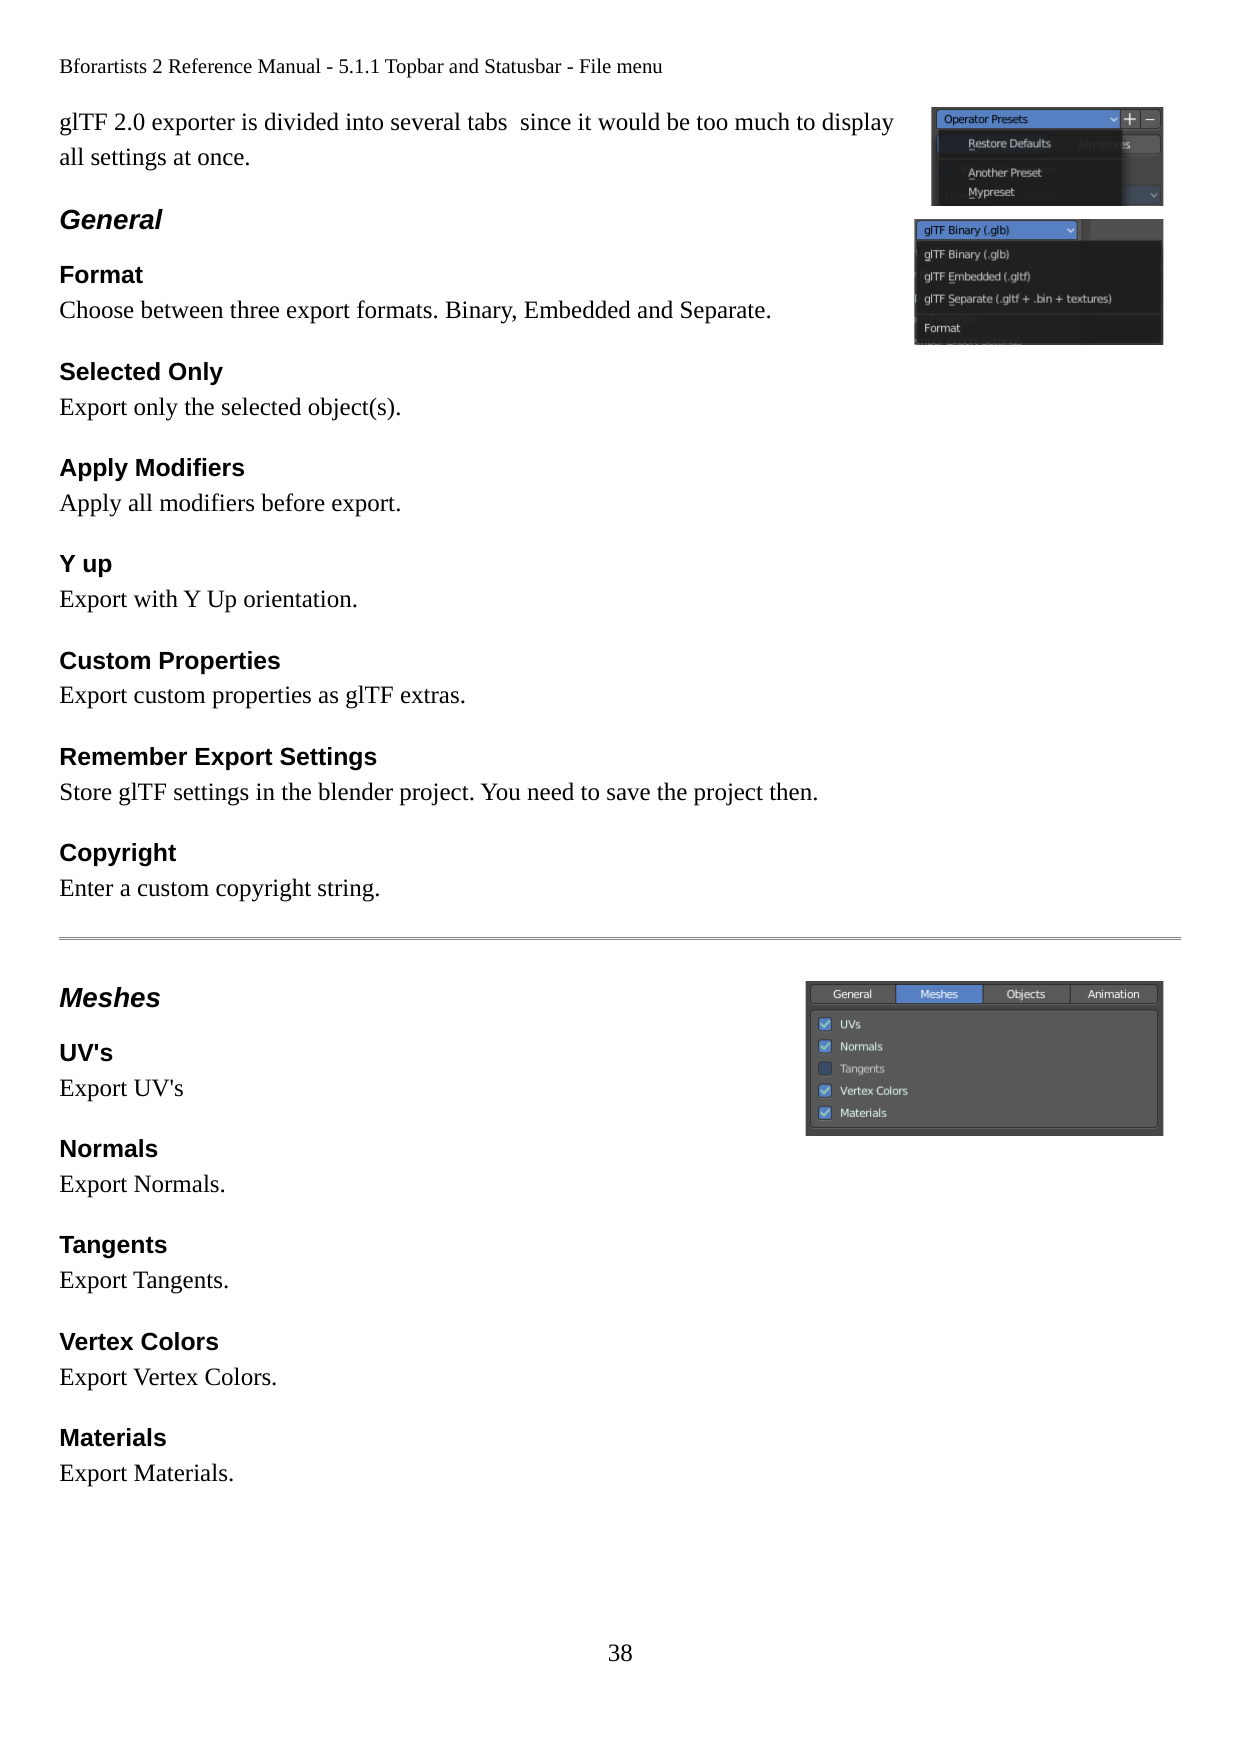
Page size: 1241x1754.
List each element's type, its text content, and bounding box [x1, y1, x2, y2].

text [1164, 1073, 1181, 1101]
text Export UV's [59, 1073, 805, 1101]
text Choose between three export formats. Binary, Embedded and Separate. [59, 295, 914, 324]
subtitle UV's [59, 1038, 805, 1066]
subtitle Custom Properties [59, 646, 1181, 674]
subtitle Meshes [59, 981, 805, 1013]
subtitle Y up [59, 549, 1181, 578]
subtitle [1164, 260, 1181, 289]
subtitle Normals [59, 1134, 1181, 1163]
subtitle Apply Modifiers [59, 453, 1181, 482]
text Export Normals. [59, 1169, 1181, 1198]
subtitle Materials [59, 1423, 1181, 1452]
text Enter a custom copyright string. [59, 873, 1181, 902]
subtitle Format [59, 260, 914, 289]
text Apply all modifiers before export. [59, 488, 1181, 517]
text Export with Y Up orientation. [59, 584, 1181, 613]
subtitle [1164, 981, 1181, 1013]
subtitle Copyright [59, 838, 1181, 867]
text Export Materials. [59, 1458, 1181, 1487]
picture [914, 219, 1164, 345]
picture [805, 981, 1164, 1136]
subtitle Vertex Colors [59, 1327, 1181, 1356]
picture [931, 107, 1164, 206]
subtitle General [59, 203, 1181, 235]
subtitle [1164, 1038, 1181, 1066]
text Export custom properties as glTF extras. [59, 681, 1181, 709]
text Store glTF settings in the blender project. You need to save the project then. [59, 777, 1181, 806]
text Export only the selected object(s). [59, 392, 1181, 420]
text Export Vertex Colors. [59, 1362, 1181, 1391]
subtitle Selected Only [59, 357, 1181, 385]
subtitle Tangents [59, 1231, 1181, 1259]
text Export Tangents. [59, 1265, 1181, 1294]
text glTF 2.0 exporter is divided into several tabs since it would be too much to display all settings at once. [59, 107, 931, 171]
subtitle Remember Export Settings [59, 742, 1181, 771]
